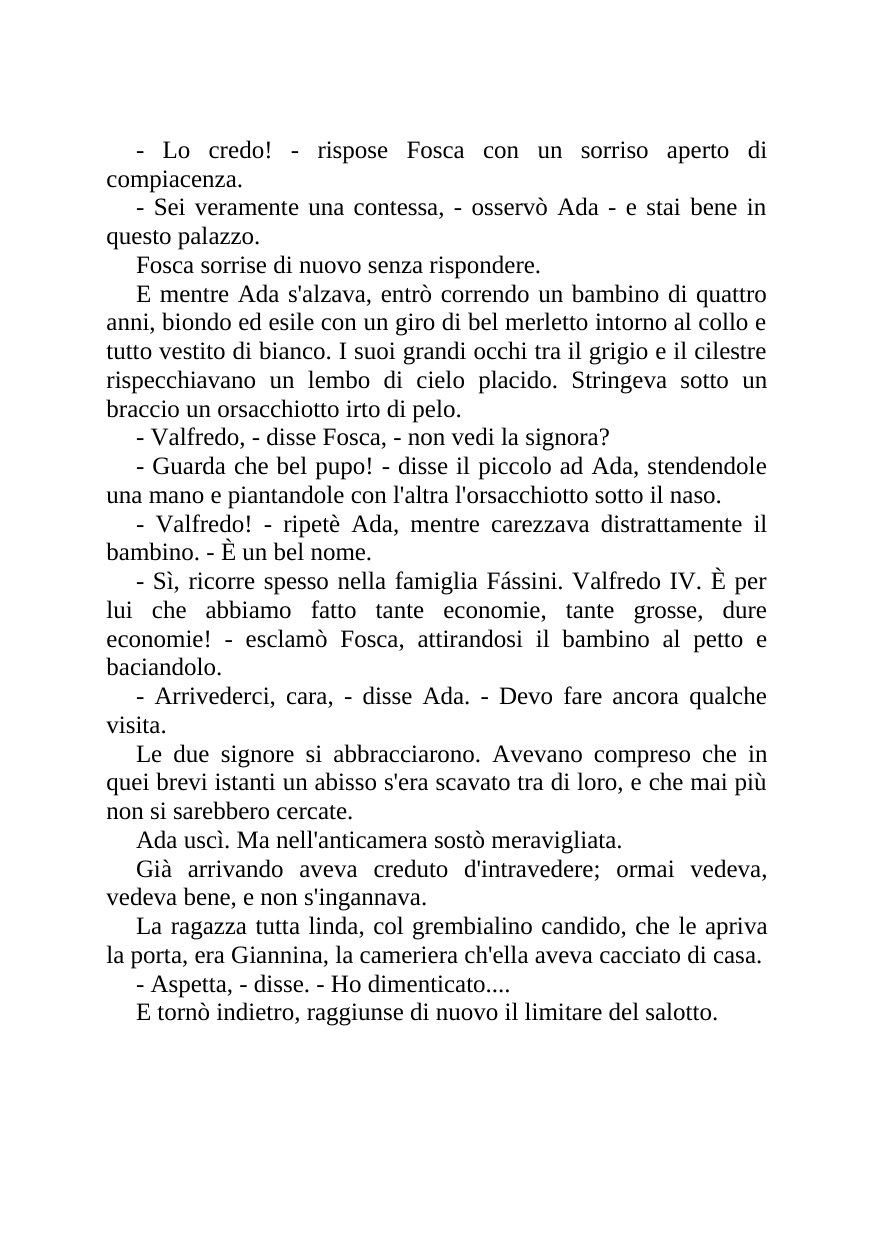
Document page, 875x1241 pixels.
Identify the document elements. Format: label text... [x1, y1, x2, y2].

text La ragazza tutta linda, col grembialino candido, che le apriva la porta, era Giannina, la cameriera ch'ella aveva cacciato di casa. [106, 911, 768, 969]
text - Valfredo! - ripetè Ada, mentre carezzava distrattamente il bambino. - È un bel nome. [106, 509, 768, 566]
text - Guarda che bel pupo! - disse il piccolo ad Ada, stendendole una mano e piantandole con l'altra l'orsacchiotto sotto il naso. [106, 451, 768, 509]
text - Valfredo, - disse Fosca, - non vedi la signora? [106, 422, 768, 451]
text E mentre Ada s'alzava, entrò correndo un bambino di quattro anni, biondo ed esile con un giro di bel merletto intorno al collo e tutto vestito di bianco. I suoi grandi occhi tra il grigio e il cilestre rispecchiavano un lembo di cielo placido. Stringeva sotto un braccio un orsacchiotto irto di pelo. [106, 279, 768, 422]
text Le due signore si abbracciarono. Avevano compreso che in quei brevi istanti un abisso s'era scavato tra di loro, e che mai più non si sarebbero cercate. [106, 739, 768, 825]
text - Arrivederci, cara, - disse Ada. - Devo fare ancora qualche visita. [106, 681, 768, 739]
text Ada uscì. Ma nell'anticamera sostò meravigliata. [106, 825, 768, 854]
text Già arrivando aveva creduto d'intravedere; ormai vedeva, vedeva bene, e non s'ingannava. [106, 854, 768, 911]
text - Sei veramente una contessa, - osservò Ada - e stai bene in questo palazzo. [106, 192, 768, 250]
text - Aspetta, - disse. - Ho dimenticato.... [106, 969, 768, 997]
text E tornò indietro, raggiunse di nuovo il limitare del salotto. [106, 997, 768, 1026]
text - Lo credo! - rispose Fosca con un sorriso aperto di compiacenza. [106, 135, 768, 192]
text - Sì, ricorre spesso nella famiglia Fássini. Valfredo IV. È per lui che abbiamo fatto tante economie, tante grosse, dure economie! - esclamò Fosca, attirandosi il bambino al petto e baciandolo. [106, 566, 768, 681]
text Fosca sorrise di nuovo senza rispondere. [106, 250, 768, 279]
